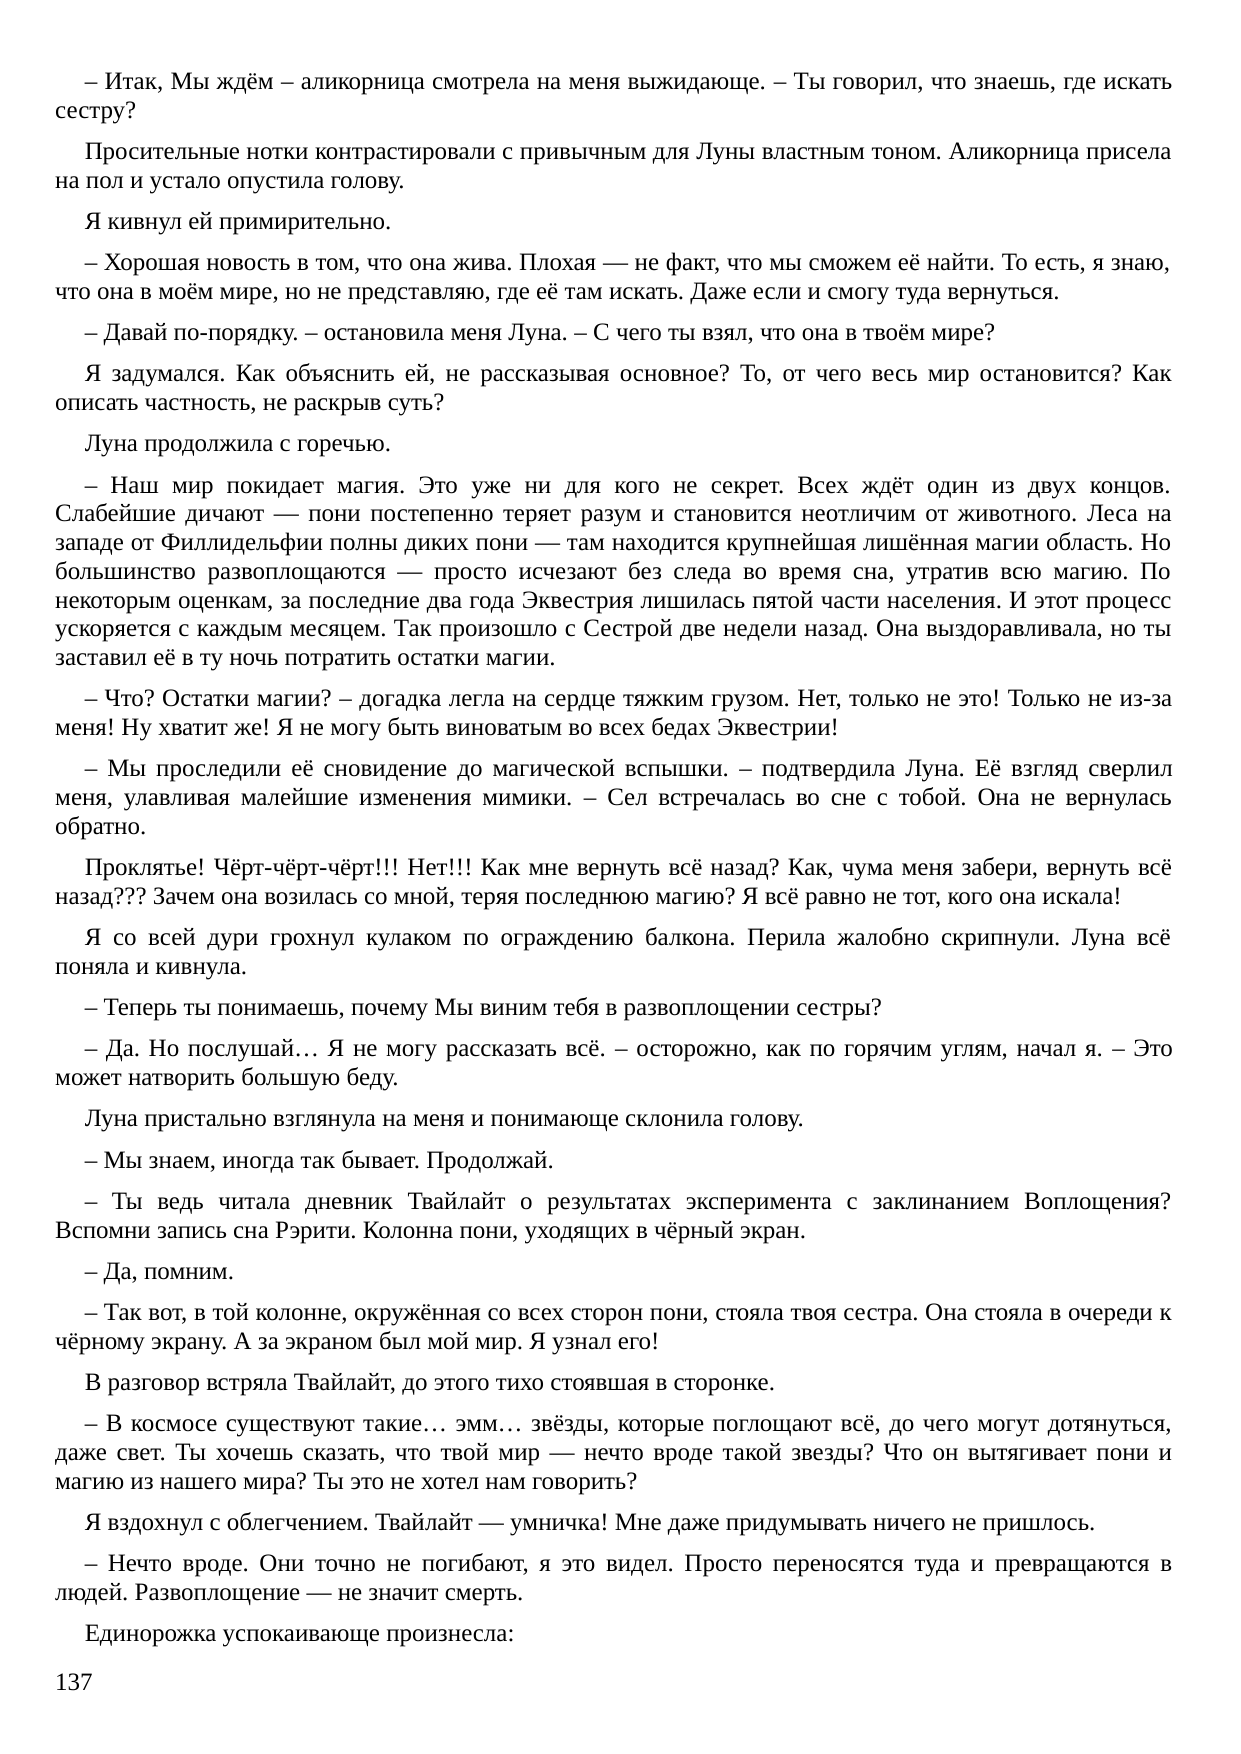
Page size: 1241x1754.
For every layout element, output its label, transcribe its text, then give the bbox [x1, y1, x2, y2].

text – Мы знаем, иногда так бывает. Продолжай. [55, 1145, 1173, 1173]
text Луна продолжила с горечью. [55, 428, 1173, 457]
text – Так вот, в той колонне, окружённая со всех сторон пони, стояла твоя сестра. Она стояла в очереди к чёрному экрану. А за экраном был мой мир. Я узнал его! [55, 1297, 1173, 1355]
text Единорожка успокаивающе произнесла: [55, 1618, 1173, 1647]
text – Ты ведь читала дневник Твайлайт о результатах эксперимента с заклинанием Воплощения? Вспомни запись сна Рэрити. Колонна пони, уходящих в чёрный экран. [55, 1186, 1173, 1243]
text Луна пристально взглянула на меня и понимающе склонила голову. [55, 1103, 1173, 1132]
text Я кивнул ей примирительно. [55, 206, 1173, 235]
text Я задумался. Как объяснить ей, не рассказывая основное? То, от чего весь мир остановится? Как описать частность, не раскрыв суть? [55, 358, 1173, 416]
text Я вздохнул с облегчением. Твайлайт — умничка! Мне даже придумывать ничего не пришлось. [55, 1507, 1173, 1536]
text – В космосе существуют такие… эмм… звёзды, которые поглощают всё, до чего могут дотянуться, даже свет. Ты хочешь сказать, что твой мир — нечто вроде такой звезды? Что он вытягивает пони и магию из нашего мира? Ты это не хотел нам говорить? [55, 1408, 1173, 1495]
text Проклятье! Чёрт-чёрт-чёрт!!! Нет!!! Как мне вернуть всё назад? Как, чума меня забери, вернуть всё назад??? Зачем она возилась со мной, теряя последнюю магию? Я всё равно не тот, кого она искала! [55, 852, 1173, 910]
text – Да, помним. [55, 1256, 1173, 1285]
text – Итак, Мы ждём – аликорница смотрела на меня выжидающе. – Ты говорил, что знаешь, где искать сестру? [55, 66, 1173, 123]
text – Давай по-порядку. – остановила меня Луна. – С чего ты взял, что она в твоём мире? [55, 317, 1173, 346]
text – Теперь ты понимаешь, почему Мы виним тебя в развоплощении сестры? [55, 992, 1173, 1021]
text Я со всей дури грохнул кулаком по ограждению балкона. Перила жалобно скрипнули. Луна всё поняла и кивнула. [55, 922, 1173, 980]
text – Хорошая новость в том, что она жива. Плохая — не факт, что мы сможем её найти. То есть, я знаю, что она в моём мире, но не представляю, где её там искать. Даже если и смогу туда вернуться. [55, 247, 1173, 305]
text – Наш мир покидает магия. Это уже ни для кого не секрет. Всех ждёт один из двух концов. Слабейшие дичают — пони постепенно теряет разум и становится неотличим от животного. Леса на западе от Филлидельфии полны диких пони — там находится крупнейшая лишённая магии область. Но большинство развоплощаются — просто исчезают без следа во время сна, утратив всю магию. По некоторым оценкам, за последние два года Эквестрия лишилась пятой части населения. И этот процесс ускоряется с каждым месяцем. Так произошло с Сестрой две недели назад. Она выздоравливала, но ты заставил её в ту ночь потратить остатки магии. [55, 470, 1173, 671]
text В разговор встряла Твайлайт, до этого тихо стоявшая в сторонке. [55, 1367, 1173, 1396]
text – Да. Но послушай… Я не могу рассказать всё. – осторожно, как по горячим углям, начал я. – Это может натворить большую беду. [55, 1033, 1173, 1091]
text – Нечто вроде. Они точно не погибают, я это видел. Просто переносятся туда и превращаются в людей. Развоплощение — не значит смерть. [55, 1548, 1173, 1606]
text – Мы проследили её сновидение до магической вспышки. – подтвердила Луна. Её взгляд сверлил меня, улавливая малейшие изменения мимики. – Сел встречалась во сне с тобой. Она не вернулась обратно. [55, 753, 1173, 840]
text – Что? Остатки магии? – догадка легла на сердце тяжким грузом. Нет, только не это! Только не из-за меня! Ну хватит же! Я не могу быть виноватым во всех бедах Эквестрии! [55, 683, 1173, 741]
text Просительные нотки контрастировали с привычным для Луны властным тоном. Аликорница присела на пол и устало опустила голову. [55, 136, 1173, 193]
